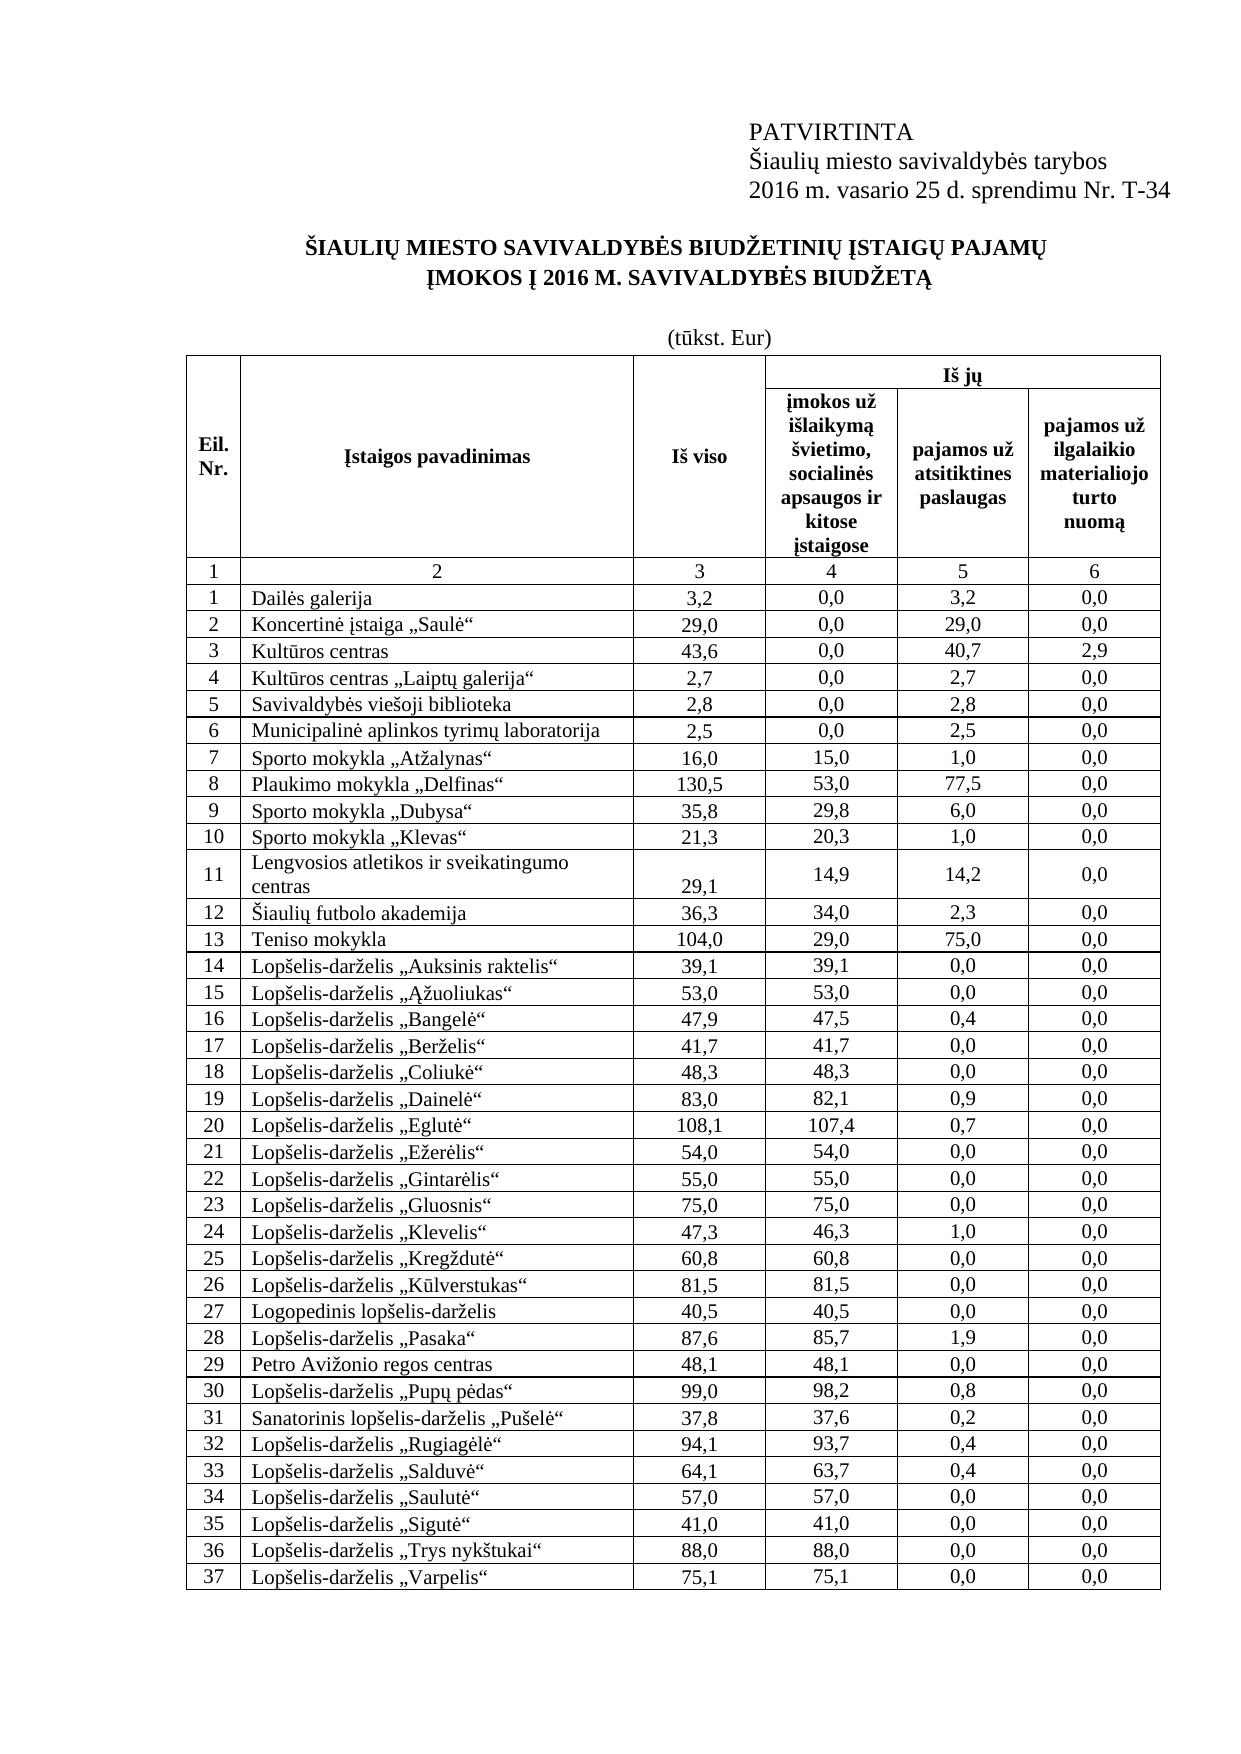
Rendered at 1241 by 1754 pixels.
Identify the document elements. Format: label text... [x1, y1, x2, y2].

table_cell 0,0 [1029, 850, 1160, 898]
table_cell 28 [187, 1324, 240, 1350]
table_cell 0,0 [1029, 1139, 1160, 1164]
table_cell 54,0 [766, 1139, 897, 1164]
table_cell 0,0 [1029, 1510, 1160, 1536]
table_cell 0,7 [898, 1112, 1028, 1137]
table_cell 1,0 [898, 824, 1028, 849]
table_cell 0,0 [898, 979, 1028, 1004]
table_cell 17 [187, 1032, 240, 1058]
table_cell 0,0 [1029, 664, 1160, 690]
table_cell 29,0 [766, 926, 897, 951]
table_cell 60,8 [766, 1245, 897, 1270]
table_cell 0,0 [1029, 1324, 1160, 1350]
table_cell 20,3 [766, 824, 897, 849]
table_cell 0,0 [1029, 1059, 1160, 1084]
table_cell 3 [634, 558, 765, 583]
table_cell Lopšelis-darželis „Pupų pėdas“ [241, 1378, 633, 1403]
table_cell 0,0 [898, 1510, 1028, 1536]
table_cell 10 [187, 824, 240, 849]
table_cell 0,4 [898, 1431, 1028, 1456]
table_cell Lopšelis-darželis „Dainelė“ [241, 1085, 633, 1111]
table_cell 75,0 [766, 1192, 897, 1217]
table_cell 0,2 [898, 1404, 1028, 1429]
table_cell 12 [187, 899, 240, 925]
table_cell 1 [187, 558, 240, 583]
table_cell 46,3 [766, 1218, 897, 1244]
table_cell 0,4 [898, 1006, 1028, 1031]
table_cell 16 [187, 1006, 240, 1031]
table_cell 29,0 [898, 611, 1028, 637]
table_cell Lopšelis-darželis „Auksinis raktelis“ [241, 953, 633, 978]
table_cell Teniso mokykla [241, 926, 633, 951]
table_cell 53,0 [634, 979, 765, 1004]
table_cell 48,1 [634, 1351, 765, 1376]
table_cell 85,7 [766, 1324, 897, 1350]
table_cell 41,7 [766, 1032, 897, 1058]
table_cell 29 [187, 1351, 240, 1376]
table_cell 0,0 [898, 1245, 1028, 1270]
table_cell 15 [187, 979, 240, 1004]
table_cell Lopšelis-darželis „Salduvė“ [241, 1457, 633, 1483]
table_cell 0,0 [1029, 744, 1160, 769]
table_cell 34,0 [766, 899, 897, 925]
table_cell 37,6 [766, 1404, 897, 1429]
table_cell 0,0 [1029, 691, 1160, 716]
table_cell 22 [187, 1165, 240, 1191]
table_cell 39,1 [766, 953, 897, 978]
text (tūkst. Eur) [177, 324, 1181, 351]
table_cell 0,0 [1029, 824, 1160, 849]
table_cell 0,0 [898, 953, 1028, 978]
table_cell 4 [766, 558, 897, 583]
table_cell 0,0 [1029, 953, 1160, 978]
table_cell 0,0 [898, 1537, 1028, 1562]
table_cell 53,0 [766, 771, 897, 796]
table_cell 94,1 [634, 1431, 765, 1456]
table_cell 33 [187, 1457, 240, 1483]
table_cell 7 [187, 744, 240, 769]
table_cell 60,8 [634, 1245, 765, 1270]
table_cell pajamos už ilgalaikio materialiojo turto nuomą [1029, 389, 1160, 557]
table_cell 2,9 [1029, 638, 1160, 663]
table_cell Lopšelis-darželis „Trys nykštukai“ [241, 1537, 633, 1562]
table_cell 88,0 [766, 1537, 897, 1562]
table_cell 0,0 [1029, 1378, 1160, 1403]
table_cell Koncertinė įstaiga „Saulė“ [241, 611, 633, 637]
text ŠIAULIŲ MIESTO SAVIVALDYBĖS BIUDŽETINIŲ ĮSTAIGŲ PAJAMŲ [177, 234, 1181, 260]
table_cell 40,7 [898, 638, 1028, 663]
table_cell 2,8 [898, 691, 1028, 716]
table_cell 35 [187, 1510, 240, 1536]
table_cell 0,0 [1029, 1537, 1160, 1562]
table_cell 31 [187, 1404, 240, 1429]
table_cell Petro Avižonio regos centras [241, 1351, 633, 1376]
table_header Eil. Nr. [187, 356, 240, 557]
table_cell 19 [187, 1085, 240, 1111]
table_cell Lopšelis-darželis „Kūlverstukas“ [241, 1271, 633, 1297]
table_cell 18 [187, 1059, 240, 1084]
table_cell 0,0 [766, 691, 897, 716]
table_cell 0,0 [1029, 1085, 1160, 1111]
table_cell 29,1 [634, 850, 765, 898]
table_cell 0,0 [1029, 1404, 1160, 1429]
table_cell Sporto mokykla „Klevas“ [241, 824, 633, 849]
table_cell 0,0 [1029, 1351, 1160, 1376]
table_cell 1,0 [898, 1218, 1028, 1244]
table_cell 9 [187, 797, 240, 823]
table_cell 47,9 [634, 1006, 765, 1031]
table_header Iš jų [766, 356, 1160, 387]
table_cell 0,0 [1029, 718, 1160, 743]
table_cell 0,0 [1029, 1271, 1160, 1297]
table_cell 0,0 [1029, 1431, 1160, 1456]
table_cell 75,0 [634, 1192, 765, 1217]
table_cell 2,7 [898, 664, 1028, 690]
table_cell 0,0 [898, 1298, 1028, 1323]
table_cell Municipalinė aplinkos tyrimų laboratorija [241, 718, 633, 743]
table_cell 29,8 [766, 797, 897, 823]
table_cell 1 [187, 585, 240, 610]
table_cell Lopšelis-darželis „Klevelis“ [241, 1218, 633, 1244]
table_cell 64,1 [634, 1457, 765, 1483]
table_cell 43,6 [634, 638, 765, 663]
table_cell 2 [241, 558, 633, 583]
table_cell 37,8 [634, 1404, 765, 1429]
table_cell 0,0 [1029, 797, 1160, 823]
table_cell 0,0 [898, 1484, 1028, 1509]
table_cell 0,0 [766, 585, 897, 610]
table_cell 81,5 [766, 1271, 897, 1297]
table_header Įstaigos pavadinimas [241, 356, 633, 557]
table_cell 34 [187, 1484, 240, 1509]
table_cell 0,0 [1029, 771, 1160, 796]
table_cell 2 [187, 611, 240, 637]
table_cell 108,1 [634, 1112, 765, 1137]
table_cell 0,0 [898, 1564, 1028, 1589]
table_cell 83,0 [634, 1085, 765, 1111]
table_cell Sporto mokykla „Atžalynas“ [241, 744, 633, 769]
table_cell 0,8 [898, 1378, 1028, 1403]
table_cell 98,2 [766, 1378, 897, 1403]
table_cell įmokos už išlaikymą švietimo, socialinės apsaugos ir kitose įstaigose [766, 389, 897, 557]
table_cell 0,0 [766, 664, 897, 690]
table_cell Dailės galerija [241, 585, 633, 610]
table_cell 48,3 [766, 1059, 897, 1084]
table_cell 75,1 [634, 1564, 765, 1589]
text PATVIRTINTA [717, 117, 1181, 146]
table_cell pajamos už atsitiktines paslaugas [898, 389, 1028, 557]
table_cell 0,0 [898, 1139, 1028, 1164]
table_cell Lopšelis-darželis „Pasaka“ [241, 1324, 633, 1350]
table_cell Lopšelis-darželis „Kregždutė“ [241, 1245, 633, 1270]
table_cell Lopšelis-darželis „Rugiagėlė“ [241, 1431, 633, 1456]
table_cell 39,1 [634, 953, 765, 978]
table_cell 0,0 [898, 1192, 1028, 1217]
table_cell 11 [187, 850, 240, 898]
table_cell 55,0 [766, 1165, 897, 1191]
table_cell 0,0 [1029, 1218, 1160, 1244]
table_cell 0,0 [898, 1032, 1028, 1058]
table_cell 23 [187, 1192, 240, 1217]
table_cell 82,1 [766, 1085, 897, 1111]
table_cell 2,5 [634, 718, 765, 743]
table_cell Savivaldybės viešoji biblioteka [241, 691, 633, 716]
table_cell 8 [187, 771, 240, 796]
table_cell Šiaulių futbolo akademija [241, 899, 633, 925]
table_cell 0,0 [1029, 1484, 1160, 1509]
table_cell 25 [187, 1245, 240, 1270]
table_cell Lopšelis-darželis „Bangelė“ [241, 1006, 633, 1031]
table_cell 3,2 [634, 585, 765, 610]
table_cell Lengvosios atletikos ir sveikatingumo centras [241, 850, 633, 898]
table_cell 6 [1029, 558, 1160, 583]
text ĮMOKOS Į 2016 M. SAVIVALDYBĖS BIUDŽETĄ [177, 264, 1181, 290]
table_cell 0,0 [1029, 926, 1160, 951]
table_cell 1,0 [898, 744, 1028, 769]
table_cell 0,0 [1029, 611, 1160, 637]
table_cell 14 [187, 953, 240, 978]
table_cell 37 [187, 1564, 240, 1589]
table_cell 41,0 [634, 1510, 765, 1536]
table_cell 14,2 [898, 850, 1028, 898]
table_cell 55,0 [634, 1165, 765, 1191]
table_cell Lopšelis-darželis „Berželis“ [241, 1032, 633, 1058]
table_cell 2,3 [898, 899, 1028, 925]
table_cell 2,8 [634, 691, 765, 716]
table_cell 77,5 [898, 771, 1028, 796]
table_cell 21,3 [634, 824, 765, 849]
table_cell 0,0 [1029, 979, 1160, 1004]
table_cell 0,0 [1029, 1298, 1160, 1323]
table_cell 27 [187, 1298, 240, 1323]
table_cell 26 [187, 1271, 240, 1297]
table_cell 130,5 [634, 771, 765, 796]
text Šiaulių miesto savivaldybės tarybos [717, 146, 1181, 175]
table_cell 54,0 [634, 1139, 765, 1164]
table_cell Sanatorinis lopšelis-darželis „Pušelė“ [241, 1404, 633, 1429]
table_cell Lopšelis-darželis „Gluosnis“ [241, 1192, 633, 1217]
table_cell 104,0 [634, 926, 765, 951]
table_cell 2,7 [634, 664, 765, 690]
table_cell Sporto mokykla „Dubysa“ [241, 797, 633, 823]
table_cell Kultūros centras [241, 638, 633, 663]
table_cell Lopšelis-darželis „Sigutė“ [241, 1510, 633, 1536]
table_cell 2,5 [898, 718, 1028, 743]
table_cell 16,0 [634, 744, 765, 769]
table_header Iš viso [634, 356, 765, 557]
table_cell 88,0 [634, 1537, 765, 1562]
table_cell 63,7 [766, 1457, 897, 1483]
table_cell 0,0 [1029, 1457, 1160, 1483]
table_cell 0,0 [1029, 1245, 1160, 1270]
table_cell 36,3 [634, 899, 765, 925]
table_cell 5 [898, 558, 1028, 583]
table_cell 0,0 [1029, 1032, 1160, 1058]
table_cell Lopšelis-darželis „Eglutė“ [241, 1112, 633, 1137]
table_cell Lopšelis-darželis „Ežerėlis“ [241, 1139, 633, 1164]
table_cell 20 [187, 1112, 240, 1137]
table_cell 6,0 [898, 797, 1028, 823]
table_cell 3 [187, 638, 240, 663]
table_cell 0,0 [898, 1351, 1028, 1376]
table_cell 40,5 [634, 1298, 765, 1323]
table_cell 57,0 [634, 1484, 765, 1509]
table_cell Lopšelis-darželis „Gintarėlis“ [241, 1165, 633, 1191]
table_cell 0,0 [898, 1059, 1028, 1084]
table_cell 93,7 [766, 1431, 897, 1456]
table_cell 41,0 [766, 1510, 897, 1536]
table_cell 48,3 [634, 1059, 765, 1084]
table_cell 47,3 [634, 1218, 765, 1244]
table_cell 13 [187, 926, 240, 951]
table_cell 0,0 [1029, 1192, 1160, 1217]
table_cell 5 [187, 691, 240, 716]
table_cell Plaukimo mokykla „Delfinas“ [241, 771, 633, 796]
table_cell 0,0 [898, 1271, 1028, 1297]
table_cell Lopšelis-darželis „Ąžuoliukas“ [241, 979, 633, 1004]
table_cell 0,0 [1029, 1006, 1160, 1031]
table_cell 35,8 [634, 797, 765, 823]
table_cell 36 [187, 1537, 240, 1562]
table_cell Lopšelis-darželis „Varpelis“ [241, 1564, 633, 1589]
table_cell 41,7 [634, 1032, 765, 1058]
table_cell 0,0 [1029, 1112, 1160, 1137]
table_cell 53,0 [766, 979, 897, 1004]
table_cell 40,5 [766, 1298, 897, 1323]
table_cell 15,0 [766, 744, 897, 769]
table_cell 4 [187, 664, 240, 690]
table_cell 3,2 [898, 585, 1028, 610]
table_cell 0,0 [1029, 585, 1160, 610]
table_cell 75,0 [898, 926, 1028, 951]
table_cell 1,9 [898, 1324, 1028, 1350]
table_cell 0,0 [766, 638, 897, 663]
table_cell 0,0 [1029, 1564, 1160, 1589]
table_cell Kultūros centras „Laiptų galerija“ [241, 664, 633, 690]
table_cell 48,1 [766, 1351, 897, 1376]
table_cell 30 [187, 1378, 240, 1403]
table_cell 0,0 [766, 611, 897, 637]
table_cell 21 [187, 1139, 240, 1164]
table_cell 87,6 [634, 1324, 765, 1350]
text 2016 m. vasario 25 d. sprendimu Nr. T-34 [582, 175, 1181, 204]
table_cell 107,4 [766, 1112, 897, 1137]
table_cell 0,0 [1029, 1165, 1160, 1191]
table_cell 57,0 [766, 1484, 897, 1509]
table_cell 0,4 [898, 1457, 1028, 1483]
table_cell Lopšelis-darželis „Coliukė“ [241, 1059, 633, 1084]
table_cell Lopšelis-darželis „Saulutė“ [241, 1484, 633, 1509]
table_cell 99,0 [634, 1378, 765, 1403]
table_cell 24 [187, 1218, 240, 1244]
table_cell 6 [187, 718, 240, 743]
table_cell 47,5 [766, 1006, 897, 1031]
table_cell 0,0 [766, 718, 897, 743]
table_cell 0,0 [1029, 899, 1160, 925]
table_cell 0,9 [898, 1085, 1028, 1111]
table_cell 14,9 [766, 850, 897, 898]
table_cell 75,1 [766, 1564, 897, 1589]
table_cell 29,0 [634, 611, 765, 637]
table_cell 0,0 [898, 1165, 1028, 1191]
table_cell 32 [187, 1431, 240, 1456]
table_cell 81,5 [634, 1271, 765, 1297]
table_cell Logopedinis lopšelis-darželis [241, 1298, 633, 1323]
